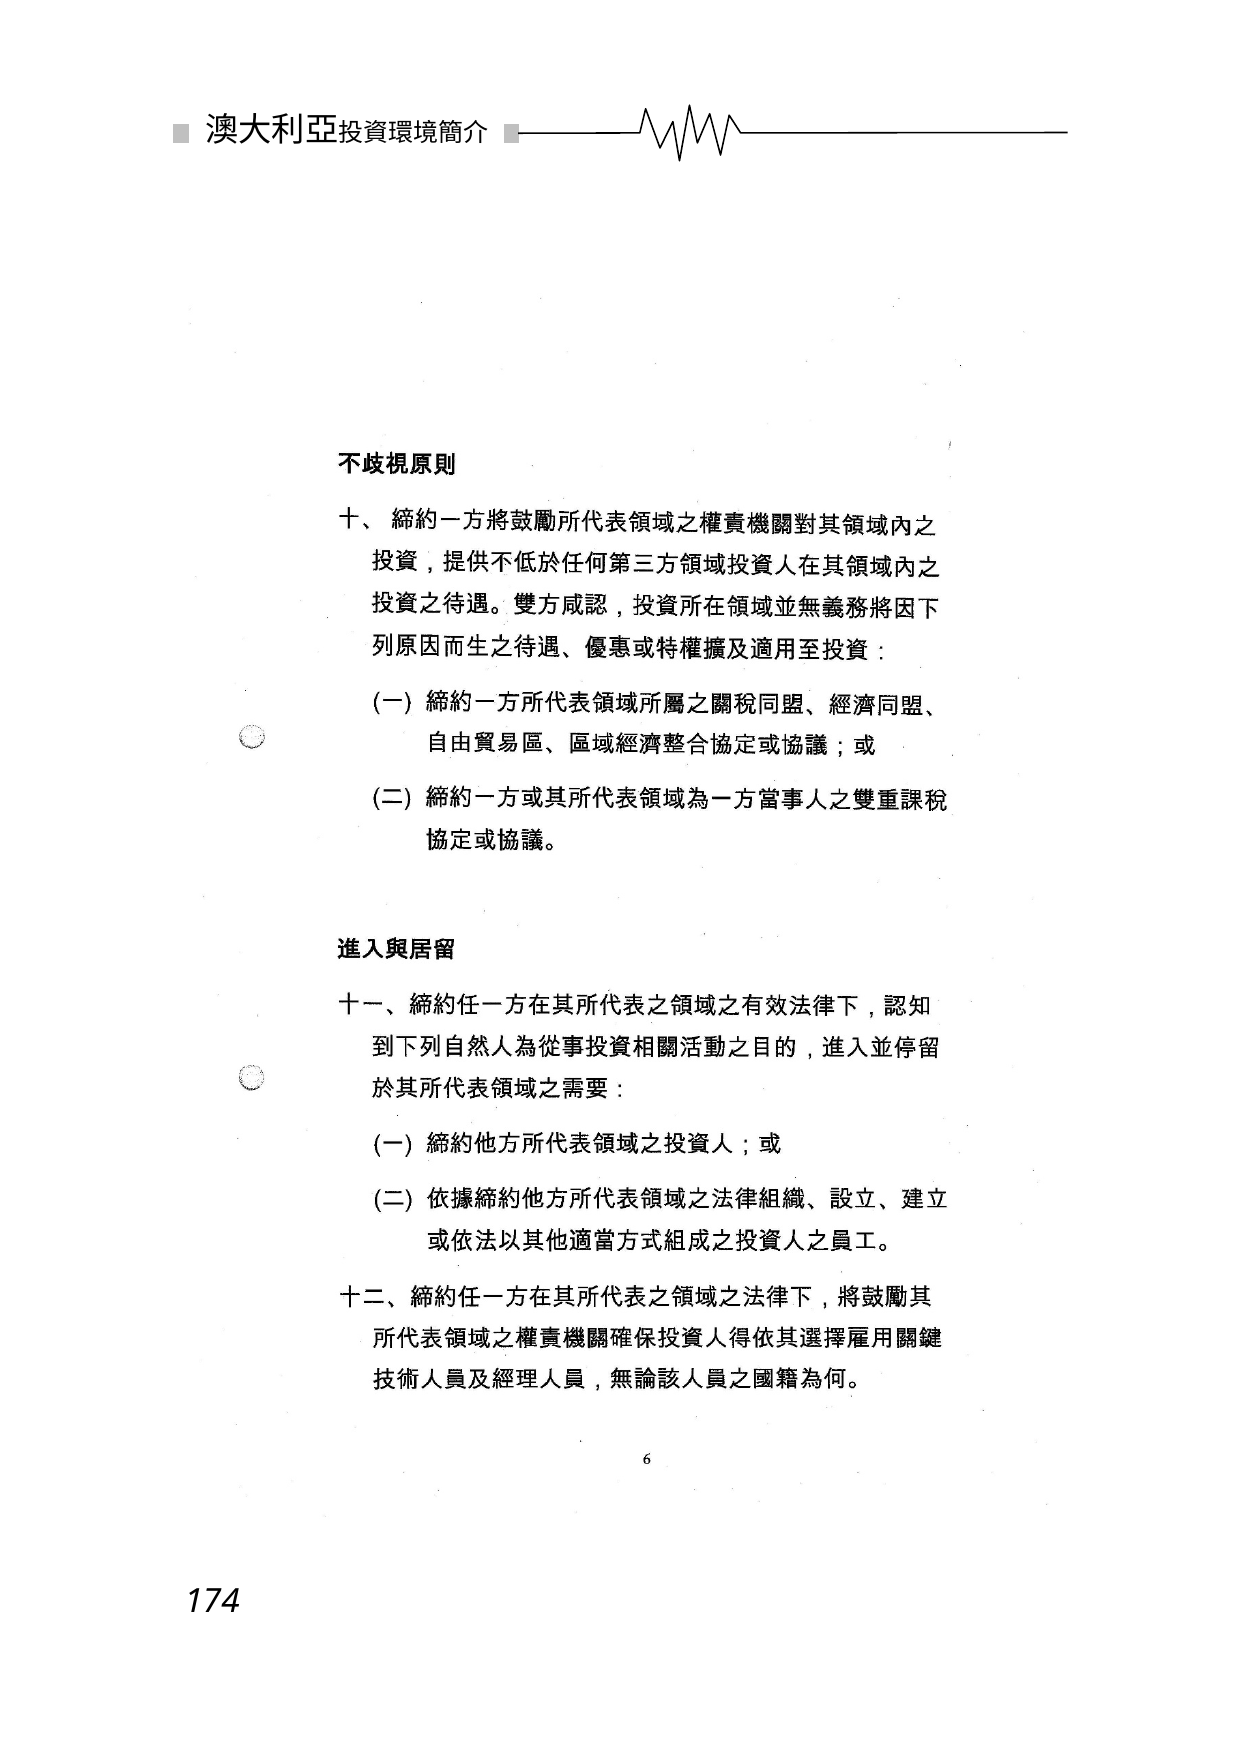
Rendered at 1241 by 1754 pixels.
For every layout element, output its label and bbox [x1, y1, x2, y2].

picture [182, 276, 1069, 1530]
